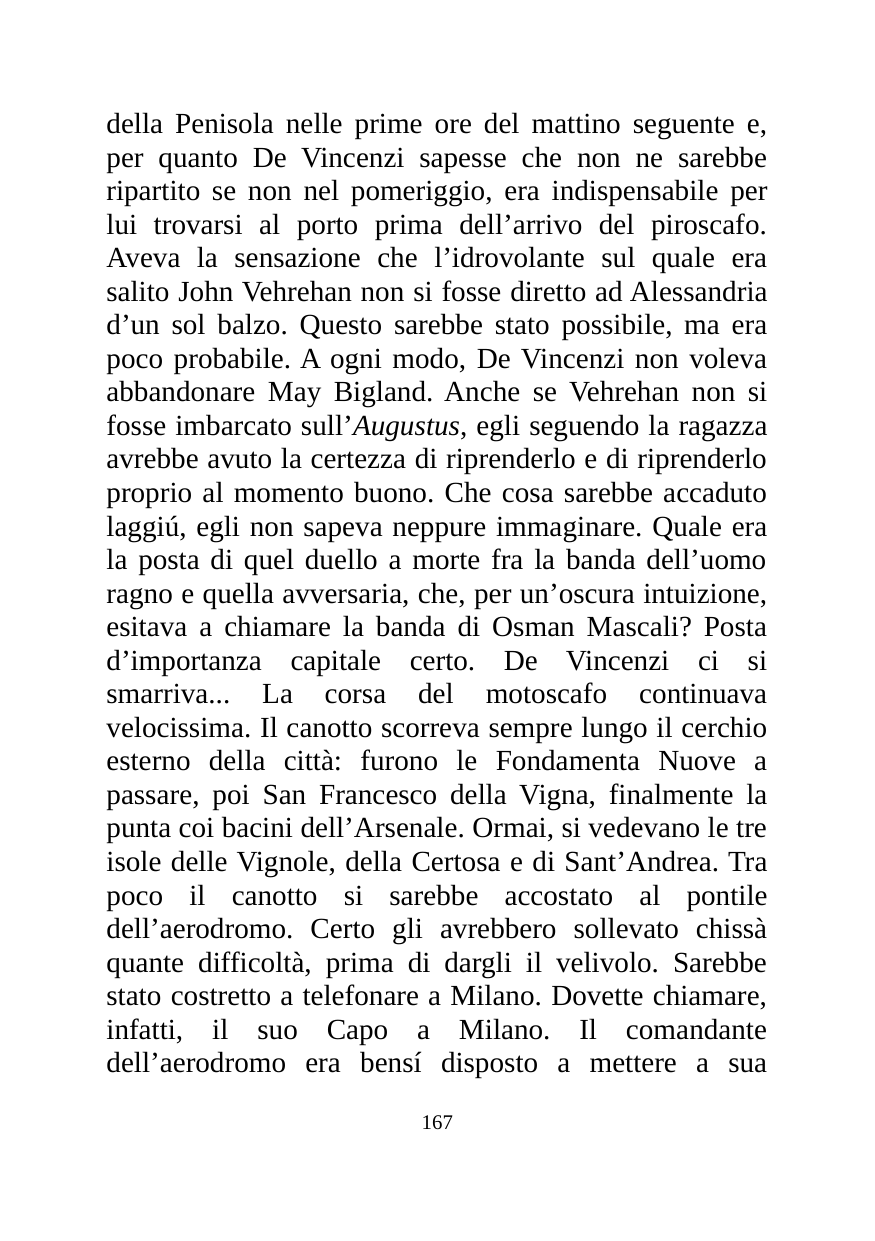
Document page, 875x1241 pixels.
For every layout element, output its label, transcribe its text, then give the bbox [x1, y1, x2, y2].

text della Penisola nelle prime ore del mattino seguente e, per quanto De Vincenzi sapesse che non ne sarebbe ripartito se non nel pomeriggio, era indispensabile per lui trovarsi al porto prima dell’arrivo del piroscafo. Aveva la sensazione che l’idrovolante sul quale era salito John Vehrehan non si fosse diretto ad Alessandria d’un sol balzo. Questo sarebbe stato possibile, ma era poco probabile. A ogni modo, De Vincenzi non voleva abbandonare May Bigland. Anche se Vehrehan non si fosse imbarcato sull’Augustus, egli seguendo la ragazza avrebbe avuto la certezza di riprenderlo e di riprenderlo proprio al momento buono. Che cosa sarebbe accaduto laggiú, egli non sapeva neppure immaginare. Quale era la posta di quel duello a morte fra la banda dell’uomo ragno e quella avversaria, che, per un’oscura intuizione, esitava a chiamare la banda di Osman Mascali? Posta d’importanza capitale certo. De Vincenzi ci si smarriva... La corsa del motoscafo continuava velocissima. Il canotto scorreva sempre lungo il cerchio esterno della città: furono le Fondamenta Nuove a passare, poi San Francesco della Vigna, finalmente la punta coi bacini dell’Arsenale. Ormai, si vedevano le tre isole delle Vignole, della Certosa e di Sant’Andrea. Tra poco il canotto si sarebbe accostato al pontile dell’aerodromo. Certo gli avrebbero sollevato chissà quante difficoltà, prima di dargli il velivolo. Sarebbe stato costretto a telefonare a Milano. Dovette chiamare, infatti, il suo Capo a Milano. Il comandante dell’aerodromo era bensí disposto a mettere a sua [106, 106, 768, 1079]
